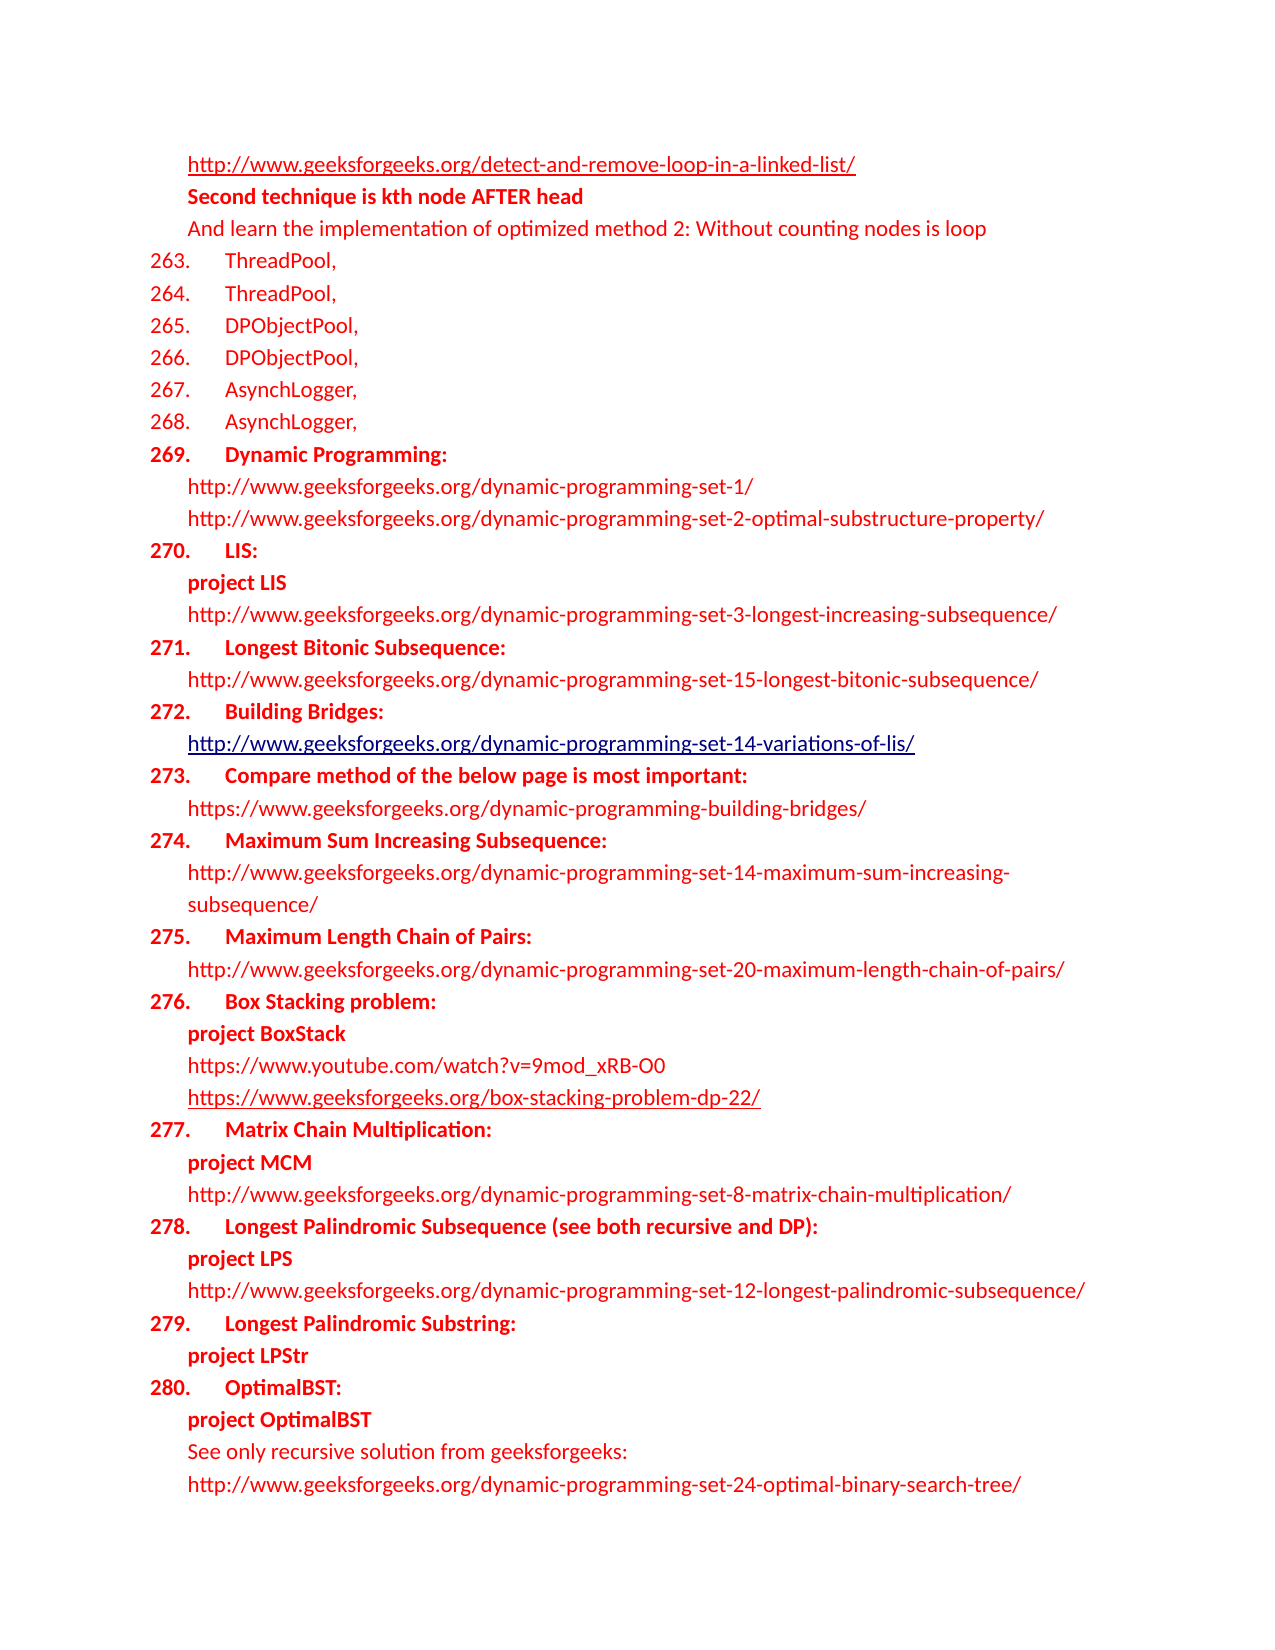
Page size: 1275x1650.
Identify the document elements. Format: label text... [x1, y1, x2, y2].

list project MCM [150, 1148, 1125, 1176]
list ThreadPool, [150, 279, 1125, 307]
list https://www.geeksforgeeks.org/dynamic-programming-building-bridges/ [150, 794, 1125, 822]
list project LPStr [150, 1341, 1125, 1369]
list OptimalBST: [150, 1373, 1125, 1401]
list http://www.geeksforgeeks.org/dynamic-programming-set-15-longest-bitonic-subsequence/ [150, 665, 1125, 693]
list Dynamic Programming: [150, 440, 1125, 468]
list DPObjectPool, [150, 311, 1125, 339]
list AsynchLogger, [150, 375, 1125, 403]
list ThreadPool, [150, 247, 1125, 274]
list project BoxStack [150, 1019, 1125, 1047]
list http://www.geeksforgeeks.org/dynamic-programming-set-2-optimal-substructure-property/ [150, 504, 1125, 532]
list Matrix Chain Multiplication: [150, 1116, 1125, 1144]
list Longest Palindromic Substring: [150, 1309, 1125, 1337]
list See only recursive solution from geeksforgeeks: [150, 1437, 1125, 1466]
list project LPS [150, 1244, 1125, 1272]
list LIS: [150, 536, 1125, 564]
list Compare method of the below page is most important: [150, 762, 1125, 789]
list http://www.geeksforgeeks.org/dynamic-programming-set-24-optimal-binary-search-tree/ [150, 1470, 1125, 1498]
list http://www.geeksforgeeks.org/dynamic-programming-set-1/ [150, 472, 1125, 500]
list project OptimalBST [150, 1405, 1125, 1433]
list http://www.geeksforgeeks.org/dynamic-programming-set-14-maximum-sum-increasing-subsequence/ [150, 858, 1125, 918]
list DPObjectPool, [150, 343, 1125, 371]
list https://www.geeksforgeeks.org/box-stacking-problem-dp-22/ [150, 1083, 1125, 1111]
list Second technique is kth node AFTER head [150, 182, 1125, 210]
list Longest Palindromic Subsequence (see both recursive and DP): [150, 1212, 1125, 1240]
list Box Stacking problem: [150, 987, 1125, 1015]
list https://www.youtube.com/watch?v=9mod_xRB-O0 [150, 1051, 1125, 1079]
list http://www.geeksforgeeks.org/dynamic-programming-set-3-longest-increasing-subsequence/ [150, 601, 1125, 629]
list http://www.geeksforgeeks.org/dynamic-programming-set-12-longest-palindromic-subsequence/ [150, 1277, 1125, 1304]
list project LIS [150, 568, 1125, 596]
list http://www.geeksforgeeks.org/dynamic-programming-set-8-matrix-chain-multiplication/ [150, 1180, 1125, 1208]
list http://www.geeksforgeeks.org/detect-and-remove-loop-in-a-linked-list/ [150, 150, 1125, 178]
list http://www.geeksforgeeks.org/dynamic-programming-set-20-maximum-length-chain-of-pairs/ [150, 955, 1125, 983]
list Maximum Sum Increasing Subsequence: [150, 826, 1125, 854]
list http://www.geeksforgeeks.org/dynamic-programming-set-14-variations-of-lis/ [150, 729, 1125, 757]
list Building Bridges: [150, 697, 1125, 725]
list AsynchLogger, [150, 407, 1125, 436]
list And learn the implementation of optimized method 2: Without counting nodes is loop [150, 214, 1125, 242]
list Longest Bitonic Subsequence: [150, 633, 1125, 661]
list Maximum Length Chain of Pairs: [150, 922, 1125, 951]
